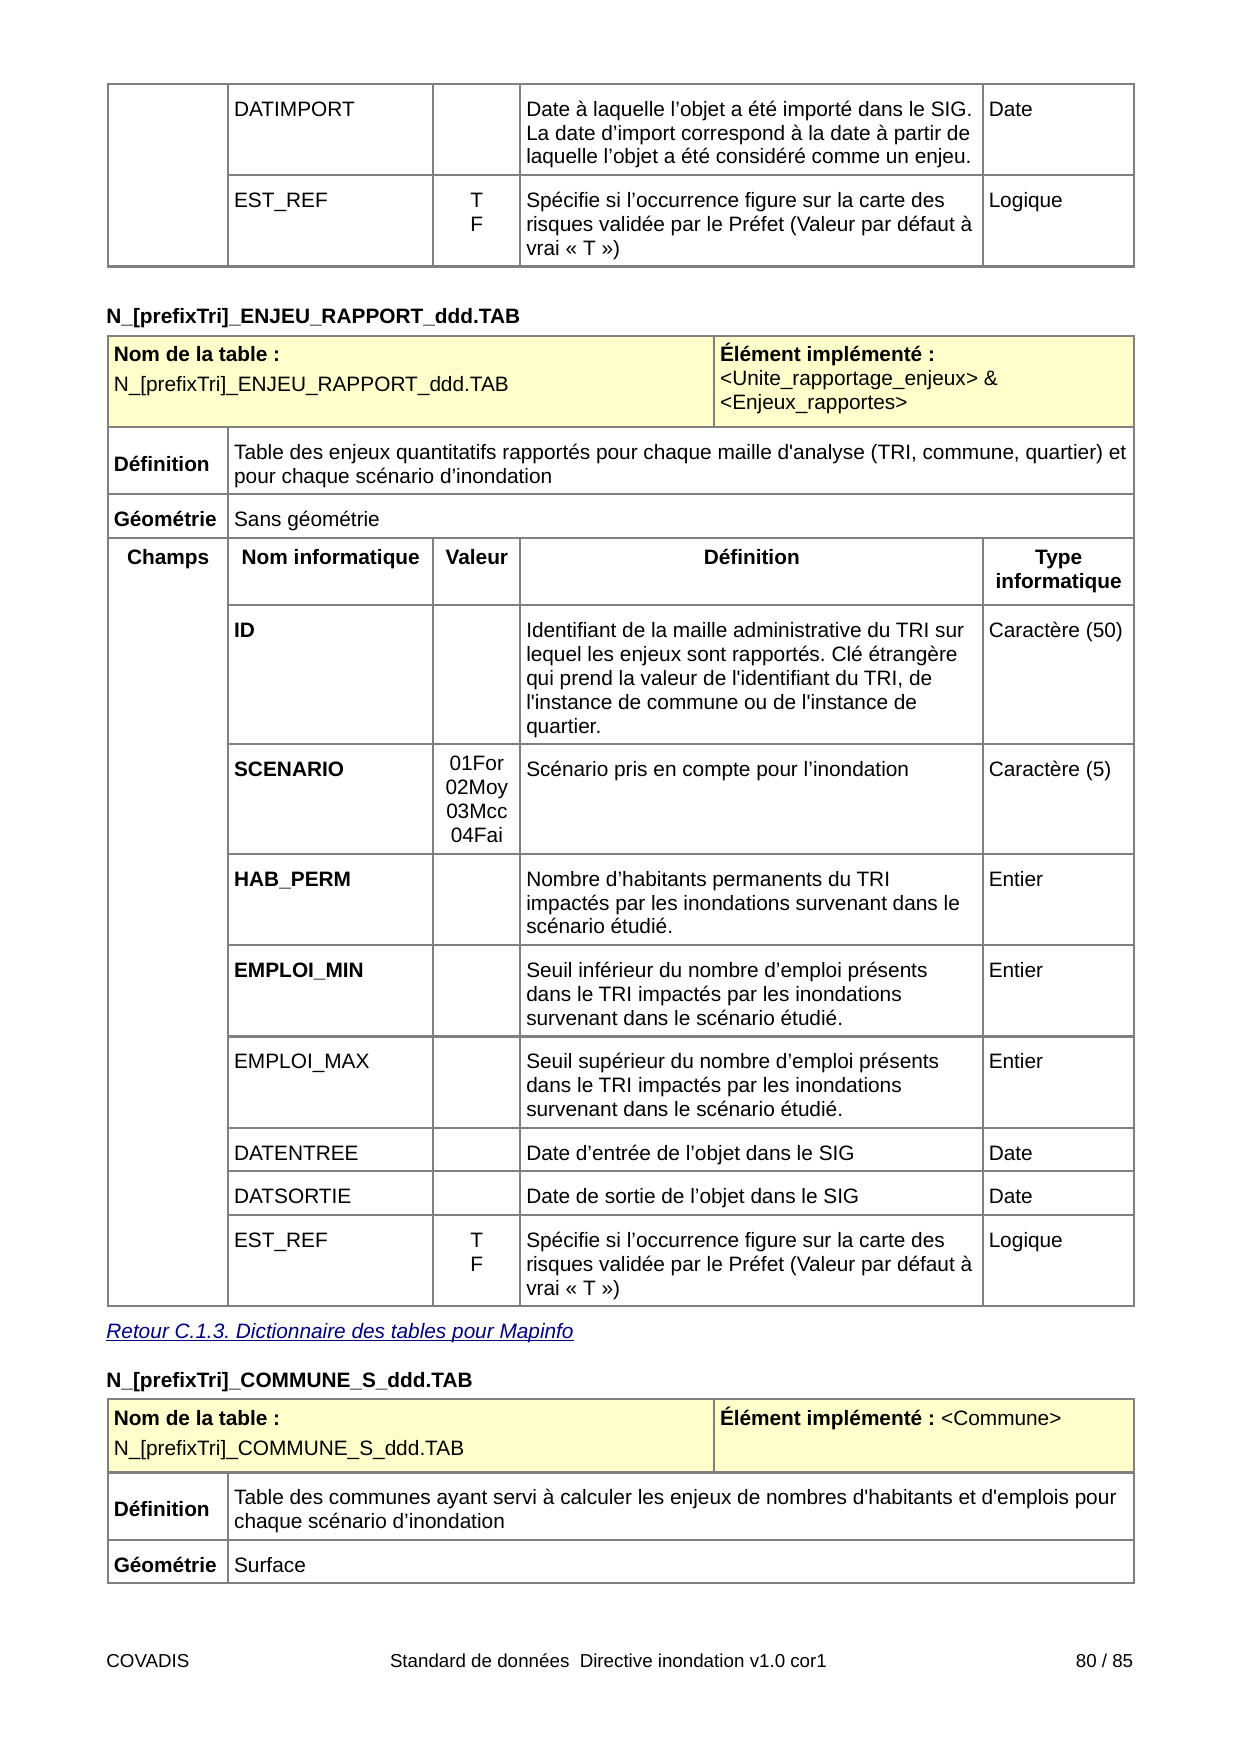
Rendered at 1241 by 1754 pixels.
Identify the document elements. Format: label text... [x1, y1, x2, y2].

table_cell EMPLOI_MAX [229, 1038, 432, 1127]
table_cell Table des communes ayant servi à calculer les enjeux de nombres d'habitants et d'emplois pour chaque scénario d’inondation [229, 1474, 1133, 1539]
table_cell [434, 1129, 519, 1170]
table_cell [434, 1172, 519, 1214]
table_cell Date [984, 1129, 1133, 1170]
table_cell Géométrie [109, 1541, 227, 1582]
table_cell Surface [229, 1541, 1133, 1582]
table_header Nom de la table : N_[prefixTri]_COMMUNE_S_ddd.TAB [109, 1400, 713, 1471]
table_cell [109, 85, 227, 265]
table_cell Logique [984, 176, 1133, 265]
table_cell ID [229, 606, 432, 743]
table_cell [434, 606, 519, 743]
table_cell 01For 02Moy 03Mcc 04Fai [434, 745, 519, 853]
table_cell Seuil supérieur du nombre d’emploi présents dans le TRI impactés par les inondations survenant dans le scénario étudié. [521, 1038, 982, 1127]
table_cell T F [434, 1216, 519, 1305]
table_cell [434, 1038, 519, 1127]
table_header Nom de la table : N_[prefixTri]_ENJEU_RAPPORT_ddd.TAB [109, 337, 713, 426]
table_header Élément implémenté : <Unite_rapportage_enjeux> & <Enjeux_rapportes> [715, 337, 1133, 426]
table_cell [434, 85, 519, 174]
table_cell Table des enjeux quantitatifs rapportés pour chaque maille d'analyse (TRI, commune, quartier) et pour chaque scénario d’inondation [229, 428, 1133, 493]
table_cell Date d’entrée de l’objet dans le SIG [521, 1129, 982, 1170]
table_cell Spécifie si l’occurrence figure sur la carte des risques validée par le Préfet (Valeur par défaut à vrai « T ») [521, 176, 982, 265]
table_cell HAB_PERM [229, 855, 432, 944]
subtitle N_[prefixTri]_COMMUNE_S_ddd.TAB [106, 1368, 1134, 1392]
table_cell Scénario pris en compte pour l’inondation [521, 745, 982, 853]
table_cell T F [434, 176, 519, 265]
table_cell Seuil inférieur du nombre d’emploi présents dans le TRI impactés par les inondations survenant dans le scénario étudié. [521, 946, 982, 1035]
table_cell DATSORTIE [229, 1172, 432, 1214]
table_cell EMPLOI_MIN [229, 946, 432, 1035]
table_cell Date [984, 1172, 1133, 1214]
text Retour C.1.3. Dictionnaire des tables pour Mapinfo [106, 1319, 1134, 1343]
table_cell EST_REF [229, 1216, 432, 1305]
table_cell Définition [109, 428, 227, 493]
table_cell [434, 855, 519, 944]
table_cell Entier [984, 855, 1133, 944]
table_cell Caractère (5) [984, 745, 1133, 853]
table_header Élément implémenté : <Commune> [715, 1400, 1133, 1471]
table_cell Définition [521, 539, 982, 604]
table_cell Identifiant de la maille administrative du TRI sur lequel les enjeux sont rapportés. Clé étrangère qui prend la valeur de l'identifiant du TRI, de l'instance de commune ou de l'instance de quartier. [521, 606, 982, 743]
table_cell Entier [984, 946, 1133, 1035]
table_cell Logique [984, 1216, 1133, 1305]
table_cell Géométrie [109, 495, 227, 537]
table_cell EST_REF [229, 176, 432, 265]
table_cell Champs [109, 539, 227, 1305]
table_cell SCENARIO [229, 745, 432, 853]
table_cell Entier [984, 1038, 1133, 1127]
table_cell Type informatique [984, 539, 1133, 604]
table_cell Nombre d’habitants permanents du TRI impactés par les inondations survenant dans le scénario étudié. [521, 855, 982, 944]
table_cell Date à laquelle l’objet a été importé dans le SIG. La date d’import correspond à la date à partir de laquelle l’objet a été considéré comme un enjeu. [521, 85, 982, 174]
table_cell Définition [109, 1474, 227, 1539]
table_cell [434, 946, 519, 1035]
table_cell DATENTREE [229, 1129, 432, 1170]
table_cell Valeur [434, 539, 519, 604]
table_cell DATIMPORT [229, 85, 432, 174]
subtitle N_[prefixTri]_ENJEU_RAPPORT_ddd.TAB [106, 304, 1134, 328]
table_cell Date [984, 85, 1133, 174]
table_cell Nom informatique [229, 539, 432, 604]
table_cell Spécifie si l’occurrence figure sur la carte des risques validée par le Préfet (Valeur par défaut à vrai « T ») [521, 1216, 982, 1305]
table_cell Sans géométrie [229, 495, 1133, 537]
table_cell Caractère (50) [984, 606, 1133, 743]
table_cell Date de sortie de l’objet dans le SIG [521, 1172, 982, 1214]
